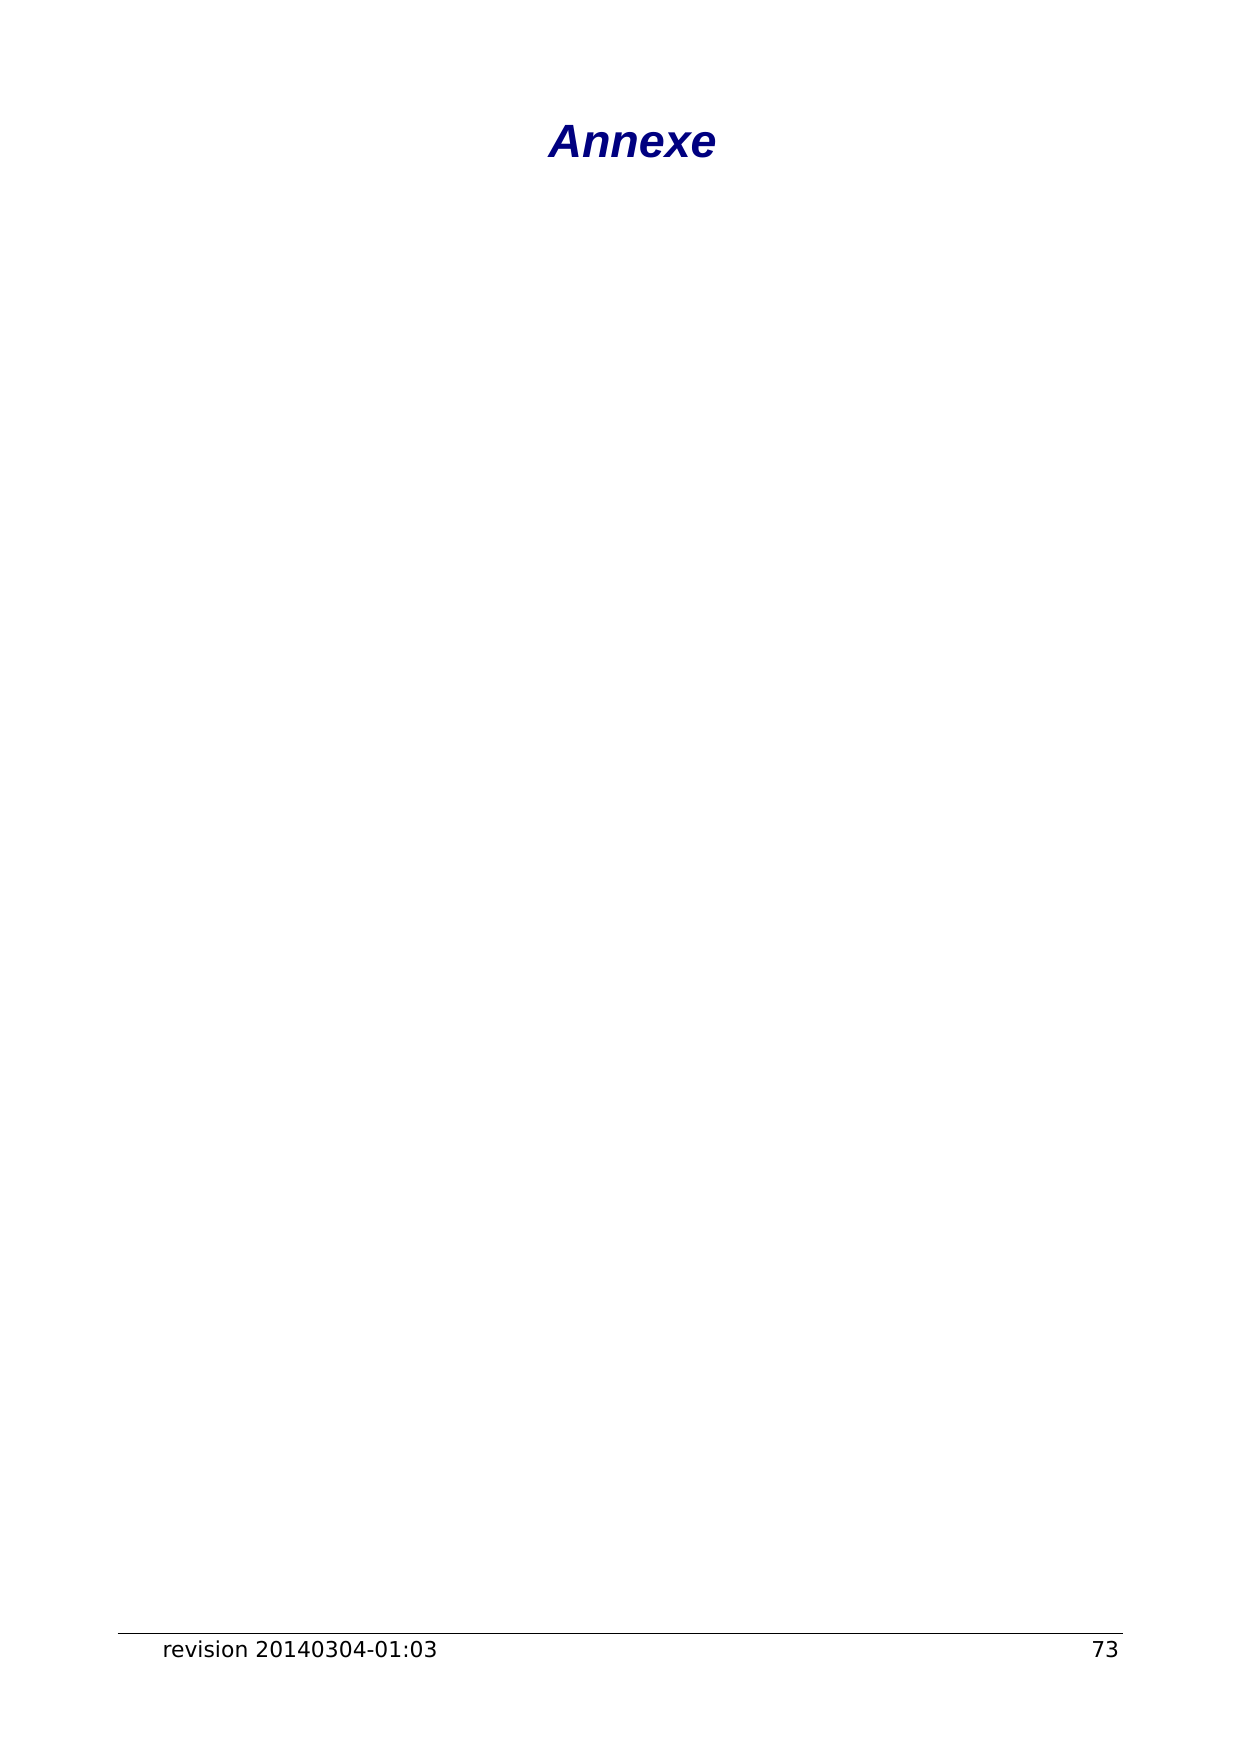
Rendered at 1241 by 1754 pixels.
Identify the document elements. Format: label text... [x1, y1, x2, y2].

subtitle Annexe [159, 113, 1123, 167]
